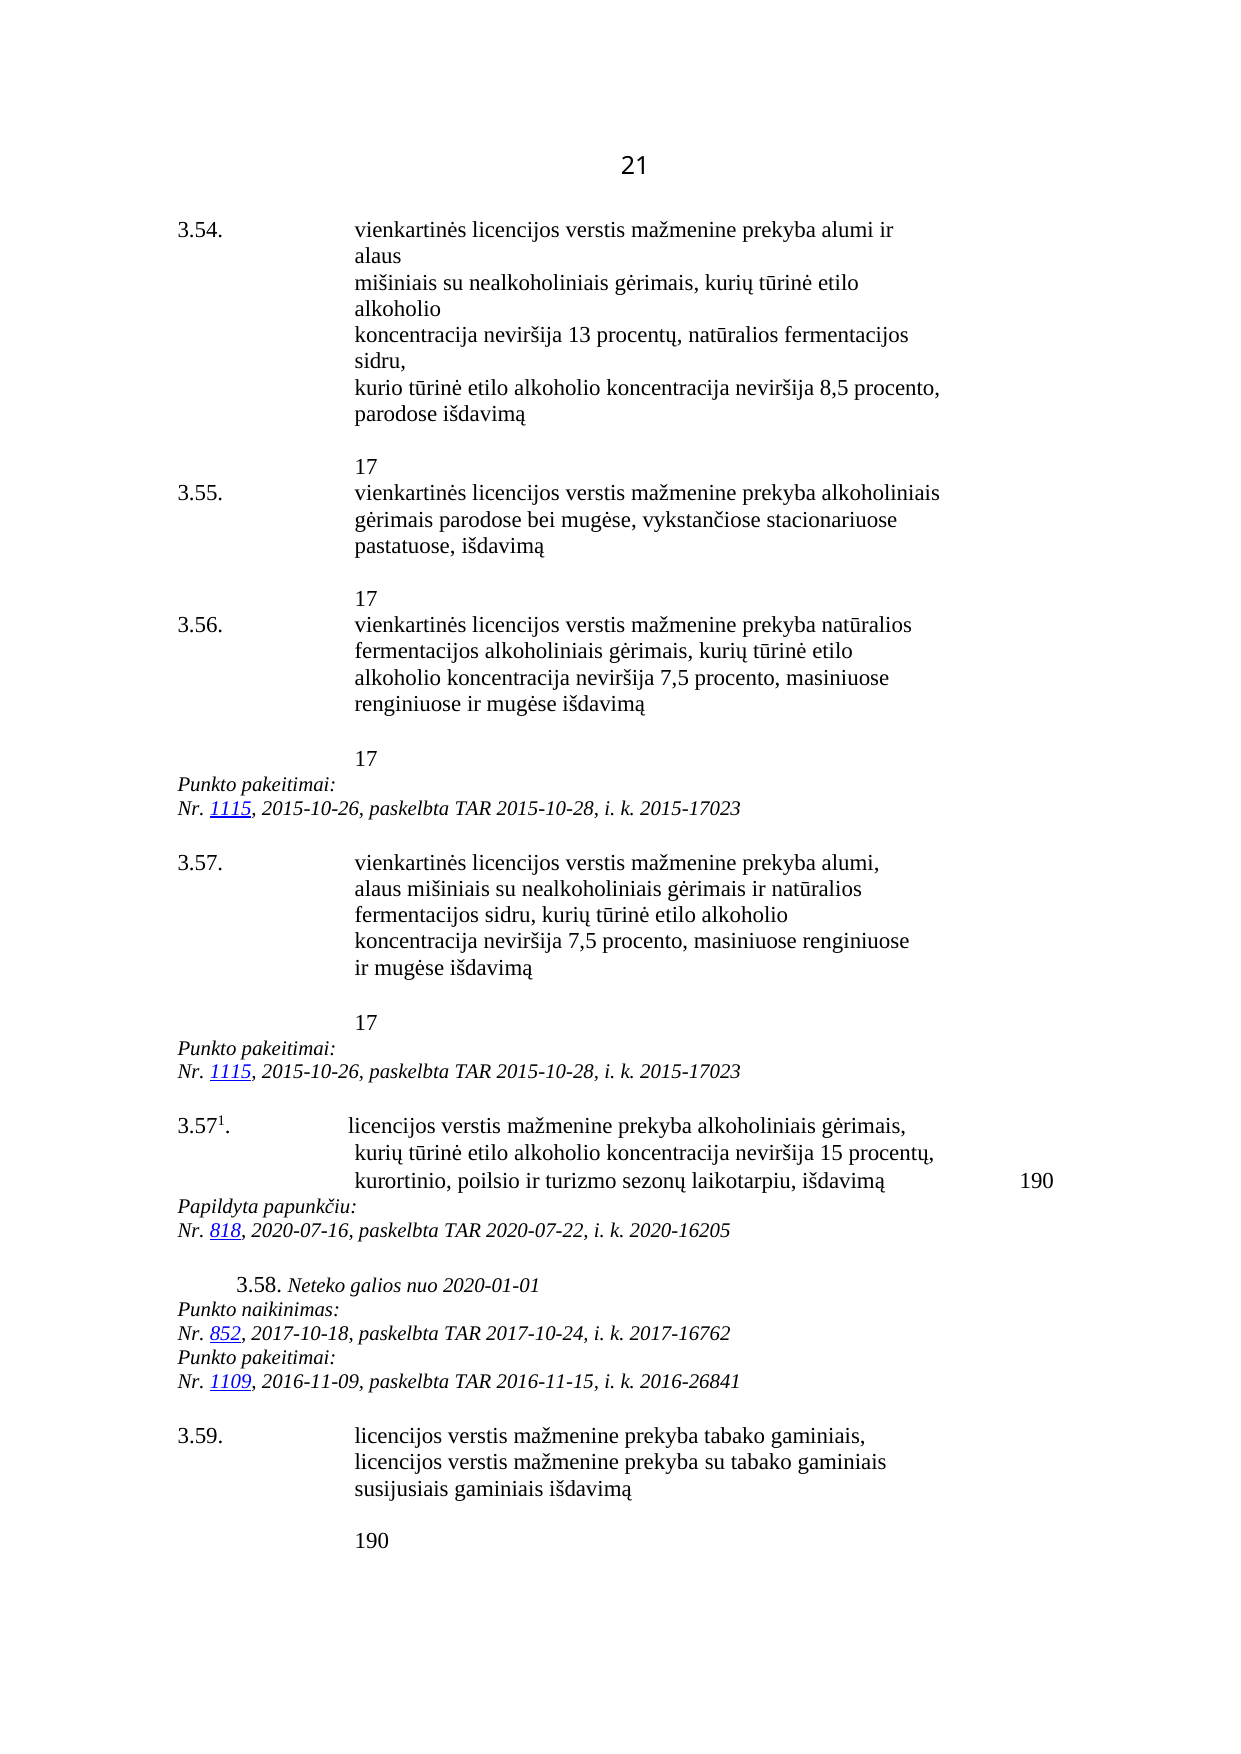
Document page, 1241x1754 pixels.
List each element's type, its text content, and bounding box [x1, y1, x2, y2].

text 3.56. vienkartinės licencijos verstis mažmenine prekyba natūralios fermentacijos alkoholiniais gėrimais, kurių tūrinė etilo alkoholio koncentracija neviršija 7,5 procento, masiniuose renginiuose ir mugėse išdavimą 17 [177, 611, 945, 772]
text Nr. 1115, 2015-10-26, paskelbta TAR 2015-10-28, i. k. 2015-17023 [177, 1059, 1093, 1083]
text mišiniais su nealkoholiniais gėrimais, kurių tūrinė etilo alkoholio [354, 268, 945, 321]
text pastatuose, išdavimą 17 [354, 532, 945, 611]
text kurortinio, poilsio ir turizmo sezonų laikotarpiu, išdavimą 190 [177, 1165, 1093, 1194]
text 3.55. vienkartinės licencijos verstis mažmenine prekyba alkoholiniais [177, 479, 945, 506]
text 3.57. vienkartinės licencijos verstis mažmenine prekyba alumi, alaus mišiniais su nealkoholiniais gėrimais ir natūralios fermentacijos sidru, kurių tūrinė etilo alkoholio koncentracija neviršija 7,5 procento, masiniuose renginiuose ir mugėse išdavimą 17 [177, 848, 916, 1035]
text Nr. 1115, 2015-10-26, paskelbta TAR 2015-10-28, i. k. 2015-17023 [177, 796, 1093, 820]
text Nr. 1109, 2016-11-09, paskelbta TAR 2016-11-15, i. k. 2016-26841 [177, 1369, 1093, 1393]
text Papildyta papunkčiu: [177, 1194, 1093, 1218]
text parodose išdavimą 17 [354, 400, 945, 479]
text 3.58. Neteko galios nuo 2020-01-01 [177, 1271, 1093, 1297]
text Punkto pakeitimai: [177, 772, 1093, 796]
text Nr. 818, 2020-07-16, paskelbta TAR 2020-07-22, i. k. 2020-16205 [177, 1218, 1093, 1242]
text 3.59. licencijos verstis mažmenine prekyba tabako gaminiais, licencijos verstis mažmenine prekyba su tabako gaminiais susijusiais gaminiais išdavimą 190 [177, 1422, 916, 1554]
text kurių tūrinė etilo alkoholio koncentracija neviršija 15 procentų, [177, 1139, 1093, 1165]
text Nr. 852, 2017-10-18, paskelbta TAR 2017-10-24, i. k. 2017-16762 [177, 1321, 1093, 1345]
text Punkto pakeitimai: [177, 1345, 1093, 1369]
text gėrimais parodose bei mugėse, vykstančiose stacionariuose [354, 506, 945, 532]
text Punkto pakeitimai: [177, 1035, 1093, 1059]
text 3.571. licencijos verstis mažmenine prekyba alkoholiniais gėrimais, [177, 1112, 1093, 1139]
text kurio tūrinė etilo alkoholio koncentracija neviršija 8,5 procento, [354, 374, 945, 400]
text Punkto naikinimas: [177, 1297, 1093, 1321]
text 3.54. vienkartinės licencijos verstis mažmenine prekyba alumi ir alaus [177, 216, 945, 268]
text koncentracija neviršija 13 procentų, natūralios fermentacijos sidru, [354, 321, 945, 374]
